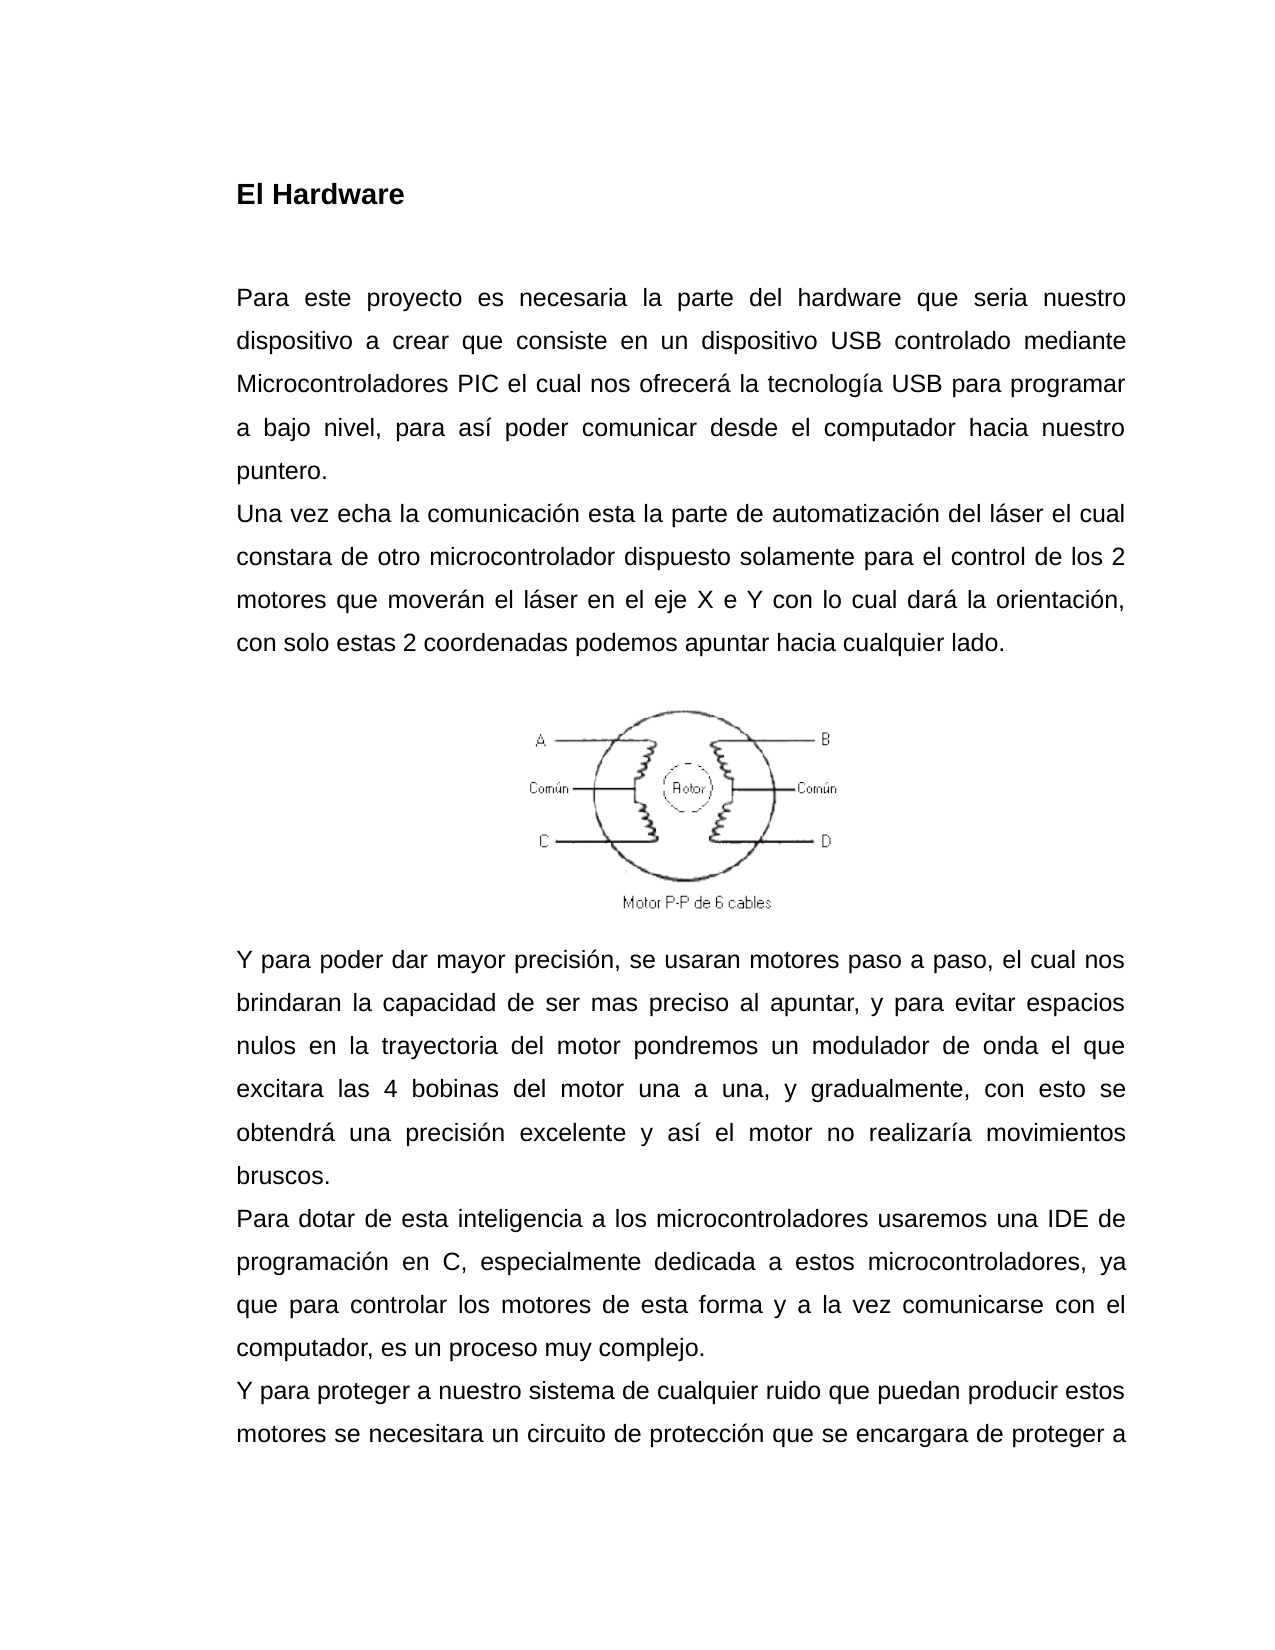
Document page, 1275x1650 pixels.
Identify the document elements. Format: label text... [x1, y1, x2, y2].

picture [526, 680, 838, 922]
text Para este proyecto es necesaria la parte del hardware que seria nuestro dispositivo a crear que consiste en un dispositivo USB controlado mediante Microcontroladores PIC el cual nos ofrecerá la tecnología USB para programar a bajo nivel, para así poder comunicar desde el computador hacia nuestro puntero. [236, 283, 1127, 484]
text Y para proteger a nuestro sistema de cualquier ruido que puedan producir estos motores se necesitara un circuito de protección que se encargara de proteger a [236, 1376, 1127, 1448]
text Para dotar de esta inteligencia a los microcontroladores usaremos una IDE de programación en C, especialmente dedicada a estos microcontroladores, ya que para controlar los motores de esta forma y a la vez comunicarse con el computador, es un proceso muy complejo. [236, 1204, 1127, 1362]
text Y para poder dar mayor precisión, se usaran motores paso a paso, el cual nos brindaran la capacidad de ser mas preciso al apuntar, y para evitar espacios nulos en la trayectoria del motor pondremos un modulador de onda el que excitara las 4 bobinas del motor una a una, y gradualmente, con esto se obtendrá una precisión excelente y así el motor no realizaría movimientos bruscos. [236, 945, 1127, 1189]
subtitle El Hardware [236, 177, 1127, 211]
text Una vez echa la comunicación esta la parte de automatización del láser el cual constara de otro microcontrolador dispuesto solamente para el control de los 2 motores que moverán el láser en el eje X e Y con lo cual dará la orientación, con solo estas 2 coordenadas podemos apuntar hacia cualquier lado. [236, 499, 1127, 657]
